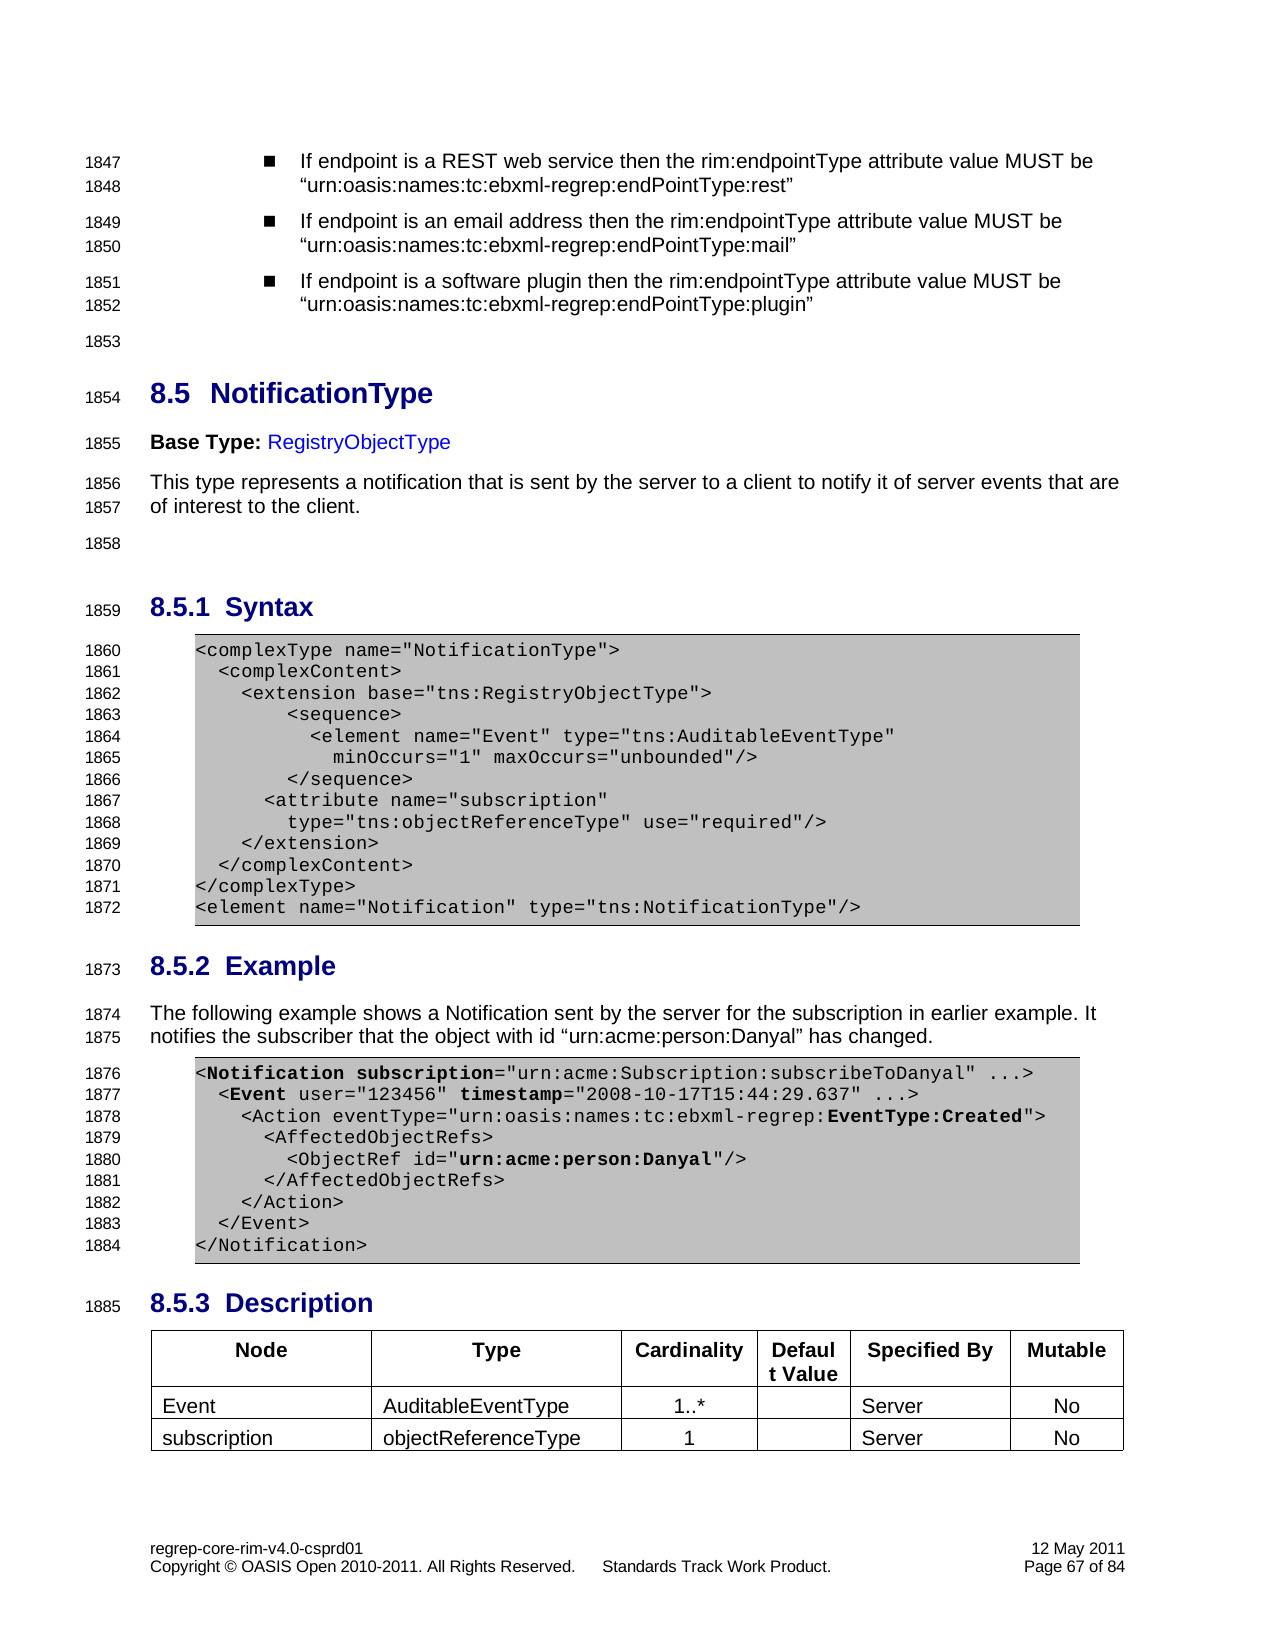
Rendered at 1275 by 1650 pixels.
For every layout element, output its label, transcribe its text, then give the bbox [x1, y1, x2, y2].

table_cell objectReferenceType [372, 1419, 621, 1450]
table_cell Event [152, 1387, 371, 1418]
table_cell [758, 1387, 850, 1418]
text <Notification subscription="urn:acme:Subscription:subscribeToDanyal" ...> [195, 1058, 1080, 1078]
text minOccurs="1" maxOccurs="unbounded"/> [195, 741, 1080, 763]
subtitle Example [150, 951, 1125, 981]
text This type represents a notification that is sent by the server to a client to notify it of server events that are of interest to the client. [150, 471, 1125, 518]
list If endpoint is a software plugin then the rim:endpointType attribute value MUST be “urn:oasis:names:tc:ebxml-regrep:endPointType:plugin” [262, 269, 1125, 316]
text <complexContent> [195, 655, 1080, 677]
text <attribute name="subscription" [195, 784, 1080, 806]
text <Event user="123456" timestamp="2008-10-17T15:44:29.637" ...> <Action eventType="urn:oasis:names:tc:ebxml-regrep:EventType:Created"> <AffectedObjectRefs> <ObjectRef id="urn:acme:person:Danyal"/> </AffectedObjectRefs> </Action> </Event> [195, 1078, 1080, 1228]
table_cell 1..* [622, 1387, 757, 1418]
table_header Mutable [1011, 1331, 1123, 1386]
table_cell subscription [152, 1419, 371, 1450]
table_cell No [1011, 1387, 1123, 1418]
text </Notification> [195, 1228, 1080, 1263]
subtitle Syntax [150, 591, 1125, 621]
list If endpoint is a REST web service then the rim:endpointType attribute value MUST be “urn:oasis:names:tc:ebxml-regrep:endPointType:rest” [262, 150, 1125, 197]
table_cell AuditableEventType [372, 1387, 621, 1418]
text <complexType name="NotificationType"> [195, 635, 1080, 655]
text <element name="Event" type="tns:AuditableEventType" [195, 720, 1080, 741]
table_header Type [372, 1331, 621, 1386]
text <sequence> [195, 698, 1080, 720]
table_cell Server [851, 1419, 1010, 1450]
text The following example shows a Notification sent by the server for the subscription in earlier example. It notifies the subscriber that the object with id “urn:acme:person:Danyal” has changed. [150, 1001, 1125, 1048]
text </extension> [195, 827, 1080, 848]
table_cell 1 [622, 1419, 757, 1450]
table_cell No [1011, 1419, 1123, 1450]
table_header Node [152, 1331, 371, 1386]
text </complexType> [195, 870, 1080, 891]
list If endpoint is an email address then the rim:endpointType attribute value MUST be “urn:oasis:names:tc:ebxml-regrep:endPointType:mail” [262, 209, 1125, 257]
table_header Specified By [851, 1331, 1010, 1386]
subtitle NotificationType [150, 377, 1125, 410]
subtitle Description [150, 1288, 1125, 1318]
text <element name="Notification" type="tns:NotificationType"/> [195, 891, 1080, 925]
text <extension base="tns:RegistryObjectType"> [195, 677, 1080, 698]
text Base Type: RegistryObjectType [150, 431, 1125, 454]
table_header Cardinality [622, 1331, 757, 1386]
text </sequence> [195, 763, 1080, 784]
table_header Default Value [758, 1331, 850, 1386]
table_cell Server [851, 1387, 1010, 1418]
text type="tns:objectReferenceType" use="required"/> [195, 806, 1080, 827]
text </complexContent> [195, 848, 1080, 870]
table_cell [758, 1419, 850, 1450]
